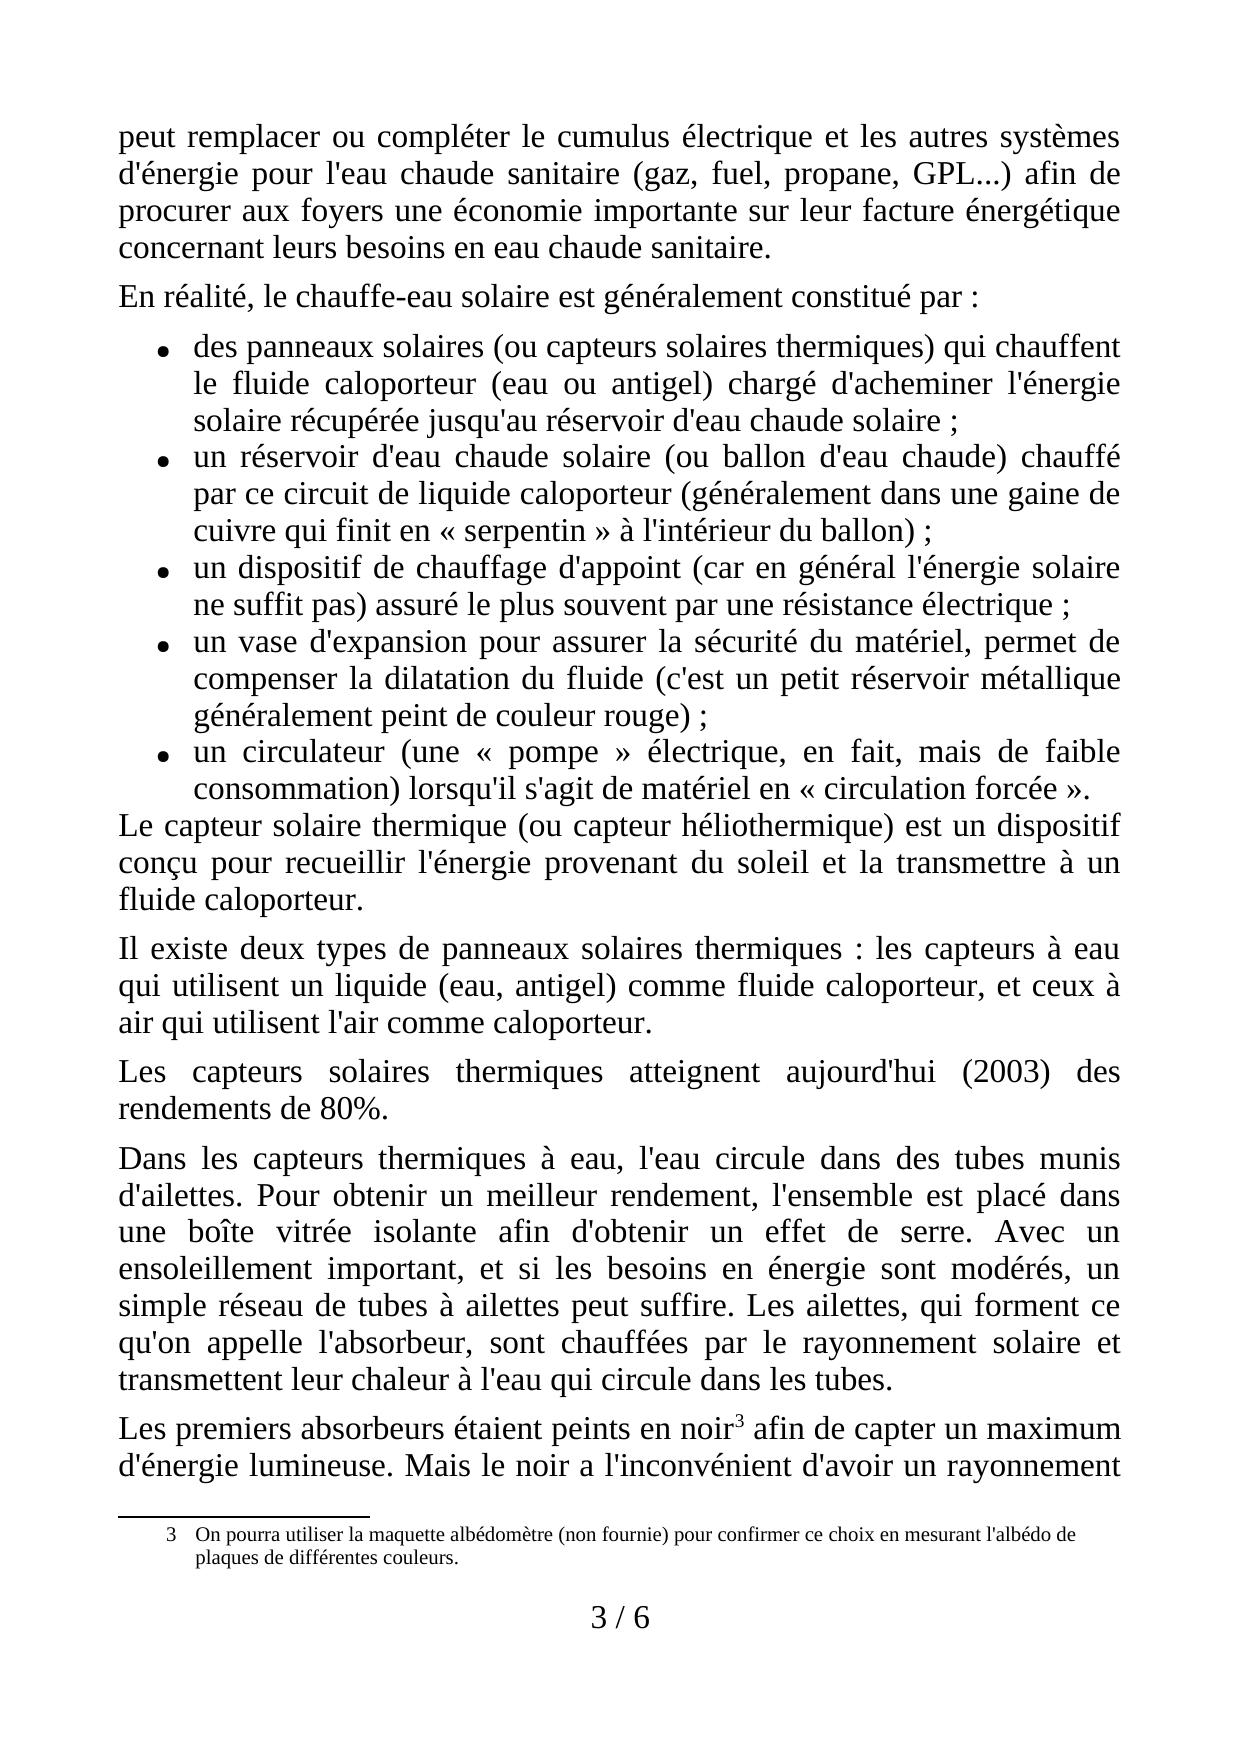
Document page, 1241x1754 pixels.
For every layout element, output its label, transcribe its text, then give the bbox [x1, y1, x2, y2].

text peut remplacer ou compléter le cumulus électrique et les autres systèmes d'énergie pour l'eau chaude sanitaire (gaz, fuel, propane, GPL...) afin de procurer aux foyers une économie importante sur leur facture énergétique concernant leurs besoins en eau chaude sanitaire. [118, 118, 1122, 266]
list des panneaux solaires (ou capteurs solaires thermiques) qui chauffent le fluide caloporteur (eau ou antigel) chargé d'acheminer l'énergie solaire récupérée jusqu'au réservoir d'eau chaude solaire ; [156, 327, 1122, 438]
list un dispositif de chauffage d'appoint (car en général l'énergie solaire ne suffit pas) assuré le plus souvent par une résistance électrique ; [156, 549, 1122, 622]
text Il existe deux types de panneaux solaires thermiques : les capteurs à eau qui utilisent un liquide (eau, antigel) comme fluide caloporteur, et ceux à air qui utilisent l'air comme caloporteur. [118, 930, 1122, 1041]
text On pourra utiliser la maquette albédomètre (non fournie) pour confirmer ce choix en mesurant l'albédo de plaques de différentes couleurs. [166, 1523, 1122, 1569]
text Les capteurs solaires thermiques atteignent aujourd'hui (2003) des rendements de 80%. [118, 1053, 1122, 1127]
text Le capteur solaire thermique (ou capteur héliothermique) est un dispositif conçu pour recueillir l'énergie provenant du soleil et la transmettre à un fluide caloporteur. [118, 807, 1122, 917]
list un réservoir d'eau chaude solaire (ou ballon d'eau chaude) chauffé par ce circuit de liquide caloporteur (généralement dans une gaine de cuivre qui finit en « serpentin » à l'intérieur du ballon) ; [156, 438, 1122, 549]
list un circulateur (une « pompe » électrique, en fait, mais de faible consommation) lorsqu'il s'agit de matériel en « circulation forcée ». [156, 733, 1122, 807]
text En réalité, le chauffe-eau solaire est généralement constitué par : [118, 278, 1122, 315]
list un vase d'expansion pour assurer la sécurité du matériel, permet de compenser la dilatation du fluide (c'est un petit réservoir métallique généralement peint de couleur rouge) ; [156, 622, 1122, 733]
text Dans les capteurs thermiques à eau, l'eau circule dans des tubes munis d'ailettes. Pour obtenir un meilleur rendement, l'ensemble est placé dans une boîte vitrée isolante afin d'obtenir un effet de serre. Avec un ensoleillement important, et si les besoins en énergie sont modérés, un simple réseau de tubes à ailettes peut suffire. Les ailettes, qui forment ce qu'on appelle l'absorbeur, sont chauffées par le rayonnement solaire et transmettent leur chaleur à l'eau qui circule dans les tubes. [118, 1139, 1122, 1397]
text Les premiers absorbeurs étaient peints en noir afin de capter un maximum d'énergie lumineuse. Mais le noir a l'inconvénient d'avoir un rayonnement [118, 1410, 1122, 1484]
